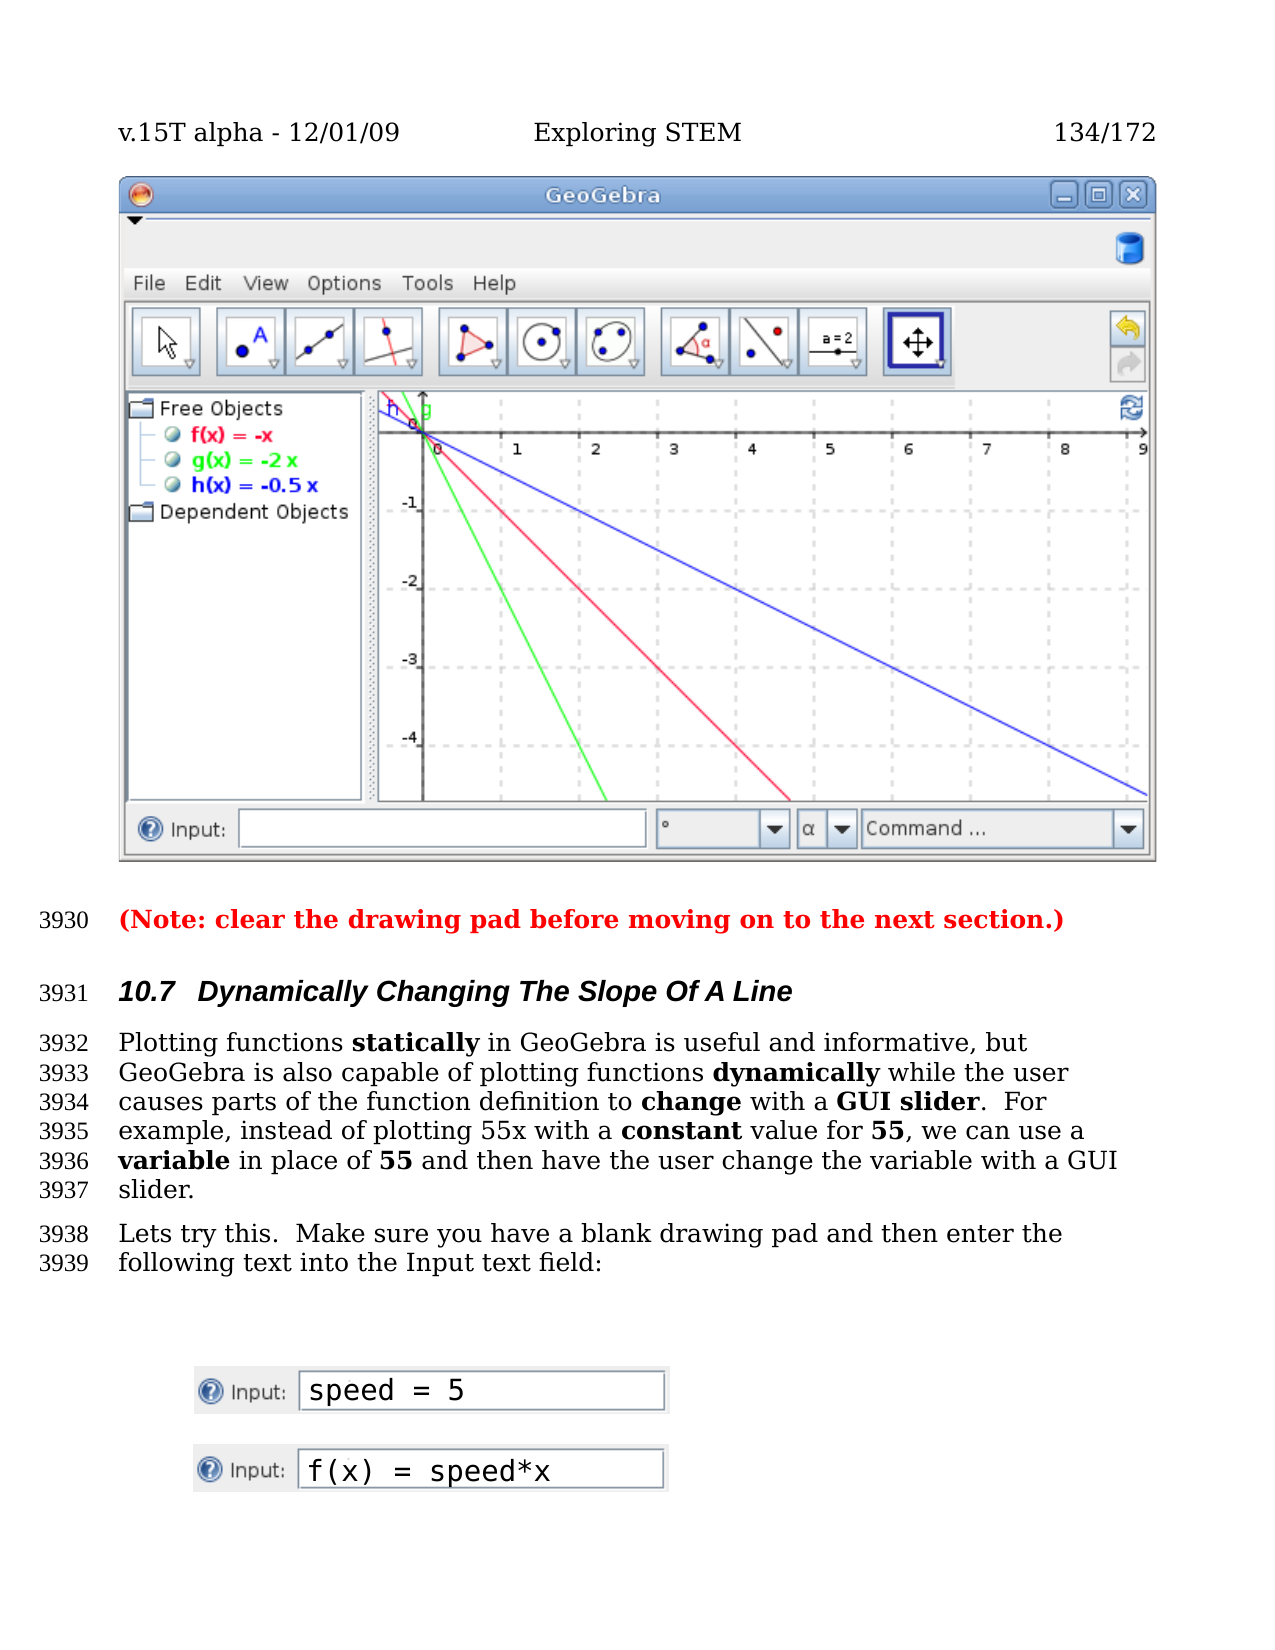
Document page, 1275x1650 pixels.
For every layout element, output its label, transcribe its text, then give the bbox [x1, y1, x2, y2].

text Lets try this. Make sure you have a blank drawing pad and then enter the following text into the Input text field: [118, 1219, 1157, 1278]
text (Note: clear the drawing pad before moving on to the next section.) [118, 905, 1157, 935]
subtitle Dynamically Changing The Slope Of A Line [118, 974, 1157, 1007]
picture [118, 176, 1157, 862]
text Plotting functions statically in GeoGebra is useful and informative, but GeoGebra is also capable of plotting functions dynamically while the user causes parts of the function definition to change with a GUI slider. For example, instead of plotting 55x with a constant value for 55, we can use a variable in place of 55 and then have the user change the variable with a GUI slider. [118, 1028, 1157, 1204]
